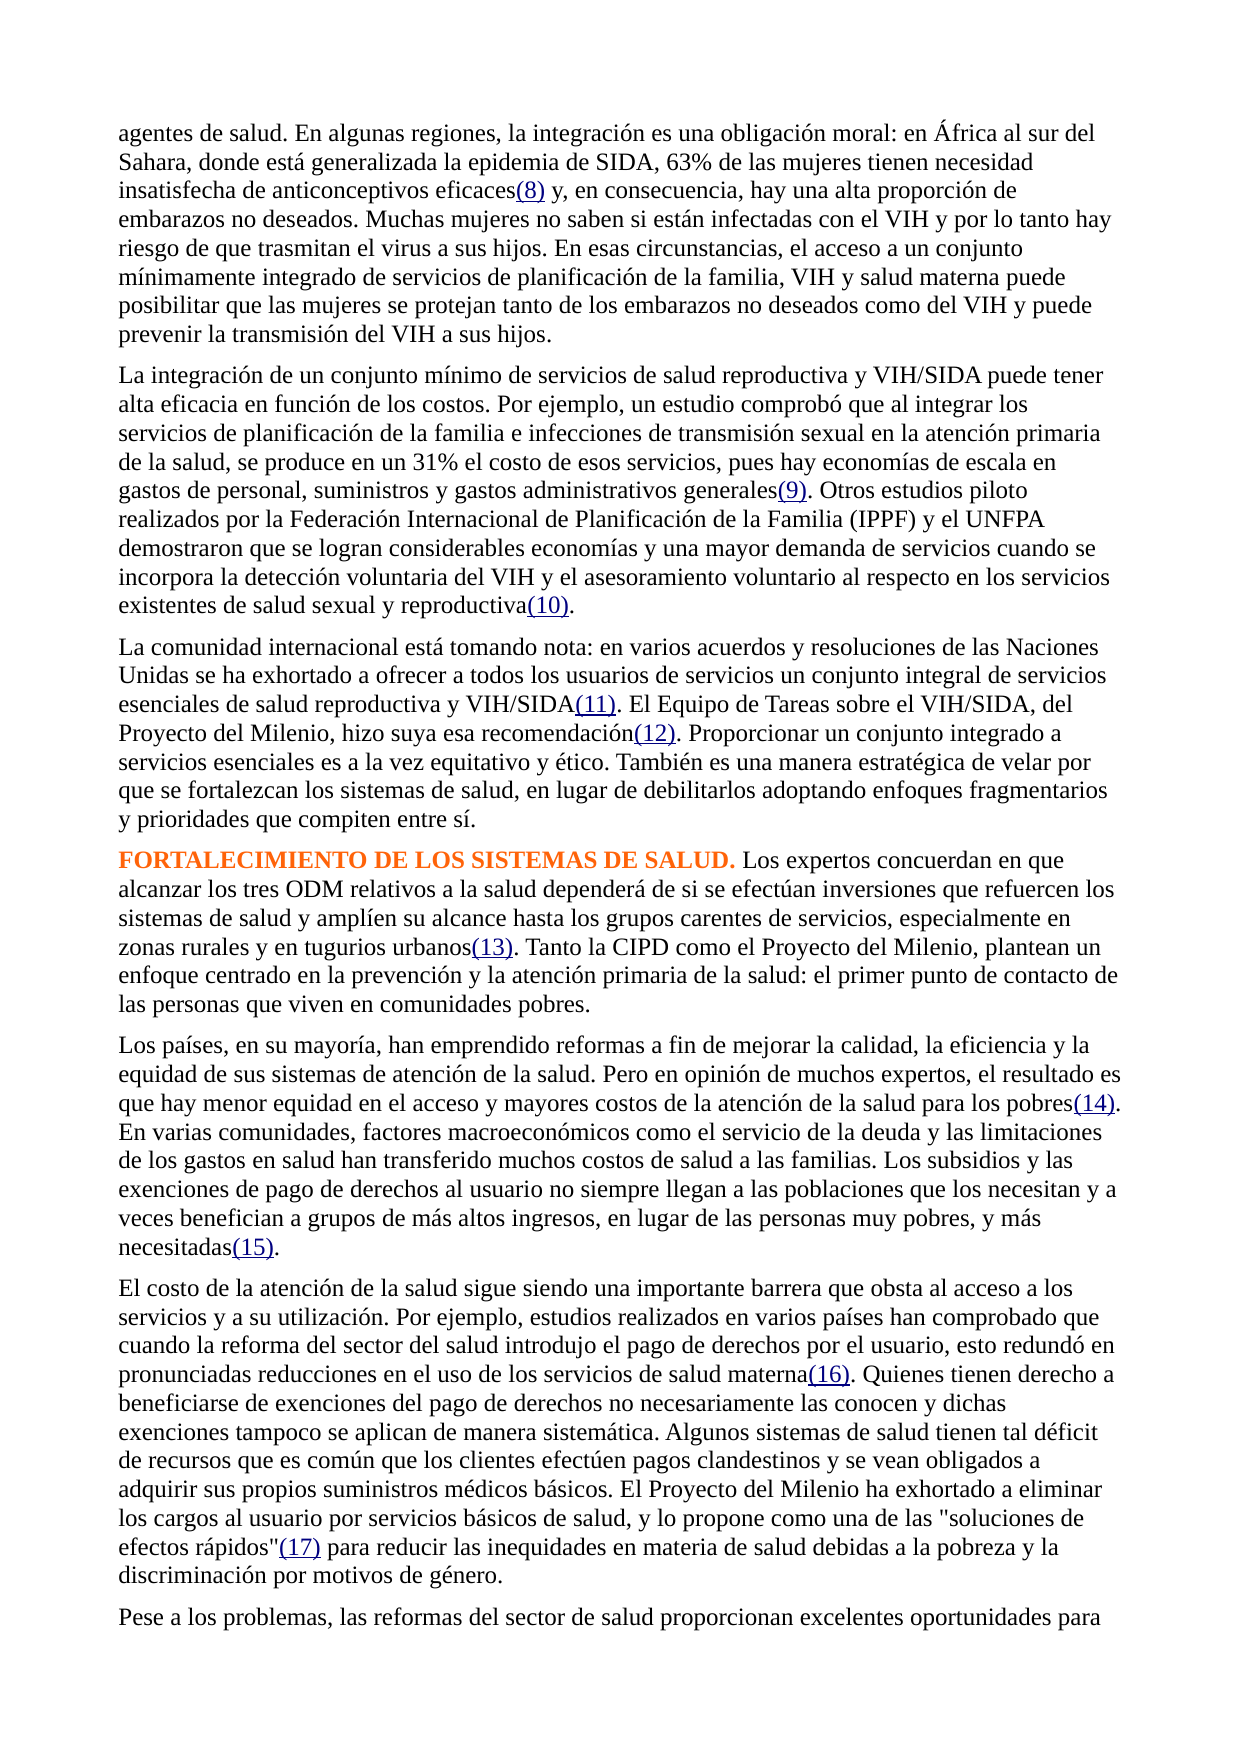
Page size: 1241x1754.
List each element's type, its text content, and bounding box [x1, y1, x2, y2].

text Los países, en su mayoría, han emprendido reformas a fin de mejorar la calidad, la eficiencia y la equidad de sus sistemas de atención de la salud. Pero en opinión de muchos expertos, el resultado es que hay menor equidad en el acceso y mayores costos de la atención de la salud para los pobres(14). En varias comunidades, factores macroeconómicos como el servicio de la deuda y las limitaciones de los gastos en salud han transferido muchos costos de salud a las familias. Los subsidios y las exenciones de pago de derechos al usuario no siempre llegan a las poblaciones que los necesitan y a veces benefician a grupos de más altos ingresos, en lugar de las personas muy pobres, y más necesitadas(15). [118, 1031, 1122, 1261]
text FORTALECIMIENTO DE LOS SISTEMAS DE SALUD. Los expertos concuerdan en que alcanzar los tres ODM relativos a la salud dependerá de si se efectúan inversiones que refuercen los sistemas de salud y amplíen su alcance hasta los grupos carentes de servicios, especialmente en zonas rurales y en tugurios urbanos(13). Tanto la CIPD como el Proyecto del Milenio, plantean un enfoque centrado en la prevención y la atención primaria de la salud: el primer punto de contacto de las personas que viven en comunidades pobres. [118, 846, 1122, 1018]
text agentes de salud. En algunas regiones, la integración es una obligación moral: en África al sur del Sahara, donde está generalizada la epidemia de SIDA, 63% de las mujeres tienen necesidad insatisfecha de anticonceptivos eficaces(8) y, en consecuencia, hay una alta proporción de embarazos no deseados. Muchas mujeres no saben si están infectadas con el VIH y por lo tanto hay riesgo de que trasmitan el virus a sus hijos. En esas circunstancias, el acceso a un conjunto mínimamente integrado de servicios de planificación de la familia, VIH y salud materna puede posibilitar que las mujeres se protejan tanto de los embarazos no deseados como del VIH y puede prevenir la transmisión del VIH a sus hijos. [118, 118, 1122, 348]
text El costo de la atención de la salud sigue siendo una importante barrera que obsta al acceso a los servicios y a su utilización. Por ejemplo, estudios realizados en varios países han comprobado que cuando la reforma del sector del salud introdujo el pago de derechos por el usuario, esto redundó en pronunciadas reducciones en el uso de los servicios de salud materna(16). Quienes tienen derecho a beneficiarse de exenciones del pago de derechos no necesariamente las conocen y dichas exenciones tampoco se aplican de manera sistemática. Algunos sistemas de salud tienen tal déficit de recursos que es común que los clientes efectúen pagos clandestinos y se vean obligados a adquirir sus propios suministros médicos básicos. El Proyecto del Milenio ha exhortado a eliminar los cargos al usuario por servicios básicos de salud, y lo propone como una de las "soluciones de efectos rápidos"(17) para reducir las inequidades en materia de salud debidas a la pobreza y la discriminación por motivos de género. [118, 1273, 1122, 1589]
text La integración de un conjunto mínimo de servicios de salud reproductiva y VIH/SIDA puede tener alta eficacia en función de los costos. Por ejemplo, un estudio comprobó que al integrar los servicios de planificación de la familia e infecciones de transmisión sexual en la atención primaria de la salud, se produce en un 31% el costo de esos servicios, pues hay economías de escala en gastos de personal, suministros y gastos administrativos generales(9). Otros estudios piloto realizados por la Federación Internacional de Planificación de la Familia (IPPF) y el UNFPA demostraron que se logran considerables economías y una mayor demanda de servicios cuando se incorpora la detección voluntaria del VIH y el asesoramiento voluntario al respecto en los servicios existentes de salud sexual y reproductiva(10). [118, 361, 1122, 619]
text La comunidad internacional está tomando nota: en varios acuerdos y resoluciones de las Naciones Unidas se ha exhortado a ofrecer a todos los usuarios de servicios un conjunto integral de servicios esenciales de salud reproductiva y VIH/SIDA(11). El Equipo de Tareas sobre el VIH/SIDA, del Proyecto del Milenio, hizo suya esa recomendación(12). Proporcionar un conjunto integrado a servicios esenciales es a la vez equitativo y ético. También es una manera estratégica de velar por que se fortalezcan los sistemas de salud, en lugar de debilitarlos adoptando enfoques fragmentarios y prioridades que compiten entre sí. [118, 632, 1122, 833]
text Pese a los problemas, las reformas del sector de salud proporcionan excelentes oportunidades para [118, 1602, 1122, 1631]
